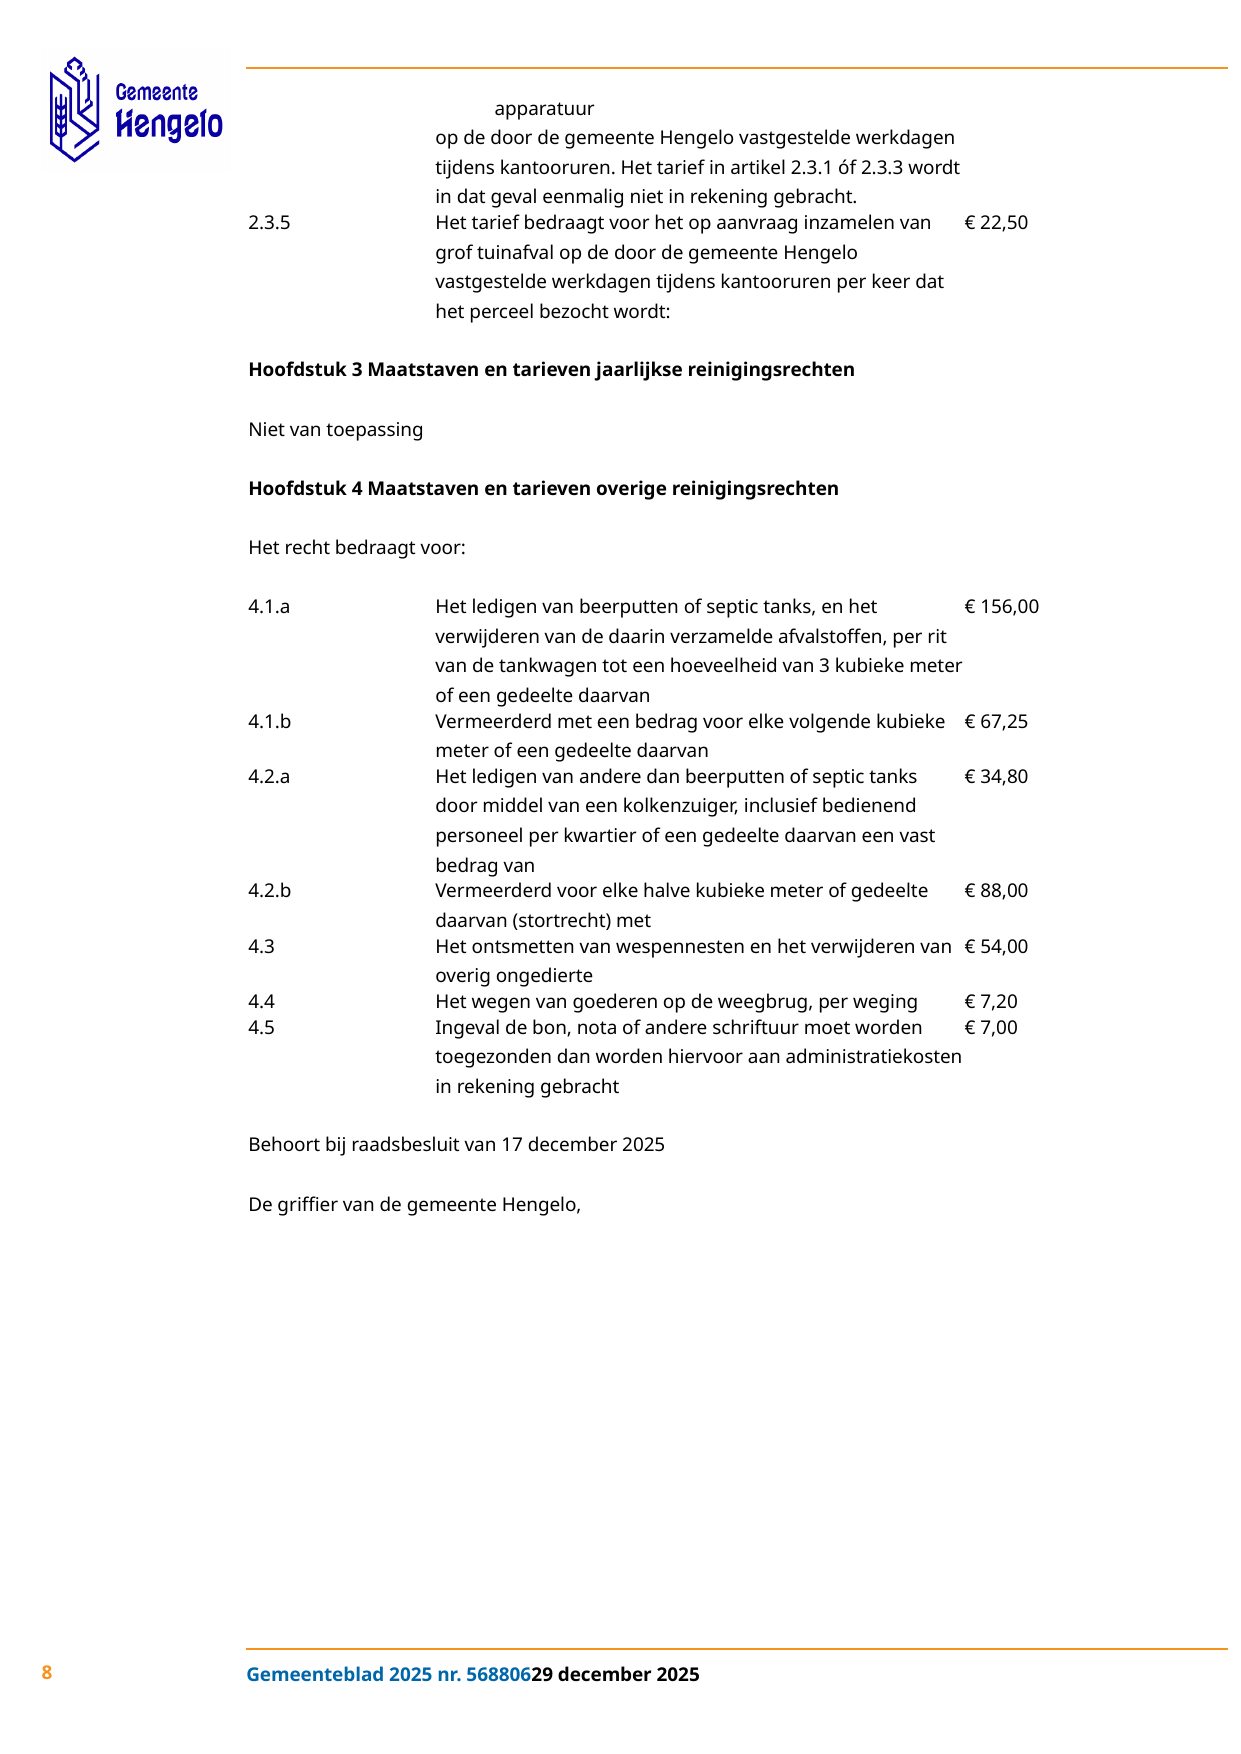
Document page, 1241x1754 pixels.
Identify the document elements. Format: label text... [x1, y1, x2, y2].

table_cell € 7,00 [964, 1014, 1152, 1099]
table_cell Vermeerderd met een bedrag voor elke volgende kubieke meter of een gedeelte daarvan [435, 708, 964, 763]
table_cell € 88,00 [964, 878, 1152, 933]
table_cell 4.4 [248, 988, 435, 1014]
table_cell 4.3 [248, 933, 435, 988]
text Hoofdstuk 4 Maatstaven en tarieven overige reinigingsrechten [248, 475, 1152, 501]
table_header € 156,00 [964, 593, 1152, 708]
table_cell 4.5 [248, 1014, 435, 1099]
text Hoofdstuk 3 Maatstaven en tarieven jaarlijkse reinigingsrechten [248, 357, 1152, 382]
table_cell Het ontsmetten van wespennesten en het verwijderen van overig ongedierte [435, 933, 964, 988]
table_cell Het ledigen van andere dan beerputten of septic tanks door middel van een kolkenzuiger, inclusief bedienend personeel per kwartier of een gedeelte daarvan een vast bedrag van [435, 763, 964, 878]
text De griffier van de gemeente Hengelo, [248, 1191, 1152, 1217]
table_header 4.1.a [248, 593, 435, 708]
table_cell apparatuur op de door de gemeente Hengelo vastgestelde werkdagen tijdens kantooruren. Het tarief in artikel 2.3.1 óf 2.3.3 wordt in dat geval eenmalig niet in rekening gebracht. [435, 95, 964, 209]
table_cell € 67,25 [964, 708, 1152, 763]
table_cell € 22,50 [964, 209, 1152, 324]
table_cell Ingeval de bon, nota of andere schriftuur moet worden toegezonden dan worden hiervoor aan administratiekosten in rekening gebracht [435, 1014, 964, 1099]
picture [41, 47, 231, 172]
text Het recht bedraagt voor: [248, 534, 1152, 560]
table_cell [964, 95, 1152, 209]
table_cell € 7,20 [964, 988, 1152, 1014]
table_cell [248, 95, 435, 209]
table_cell € 54,00 [964, 933, 1152, 988]
text Niet van toepassing [248, 416, 1152, 441]
table_cell € 34,80 [964, 763, 1152, 878]
table_cell 4.2.b [248, 878, 435, 933]
table_cell 4.1.b [248, 708, 435, 763]
table_cell 2.3.5 [248, 209, 435, 324]
table_cell 4.2.a [248, 763, 435, 878]
text Behoort bij raadsbesluit van 17 december 2025 [248, 1132, 1152, 1157]
table_cell Vermeerderd voor elke halve kubieke meter of gedeelte daarvan (stortrecht) met [435, 878, 964, 933]
table_cell Het tarief bedraagt voor het op aanvraag inzamelen van grof tuinafval op de door de gemeente Hengelo vastgestelde werkdagen tijdens kantooruren per keer dat het perceel bezocht wordt: [435, 209, 964, 324]
table_header Het ledigen van beerputten of septic tanks, en het verwijderen van de daarin verzamelde afvalstoffen, per rit van de tankwagen tot een hoeveelheid van 3 kubieke meter of een gedeelte daarvan [435, 593, 964, 708]
table_cell Het wegen van goederen op de weegbrug, per weging [435, 988, 964, 1014]
